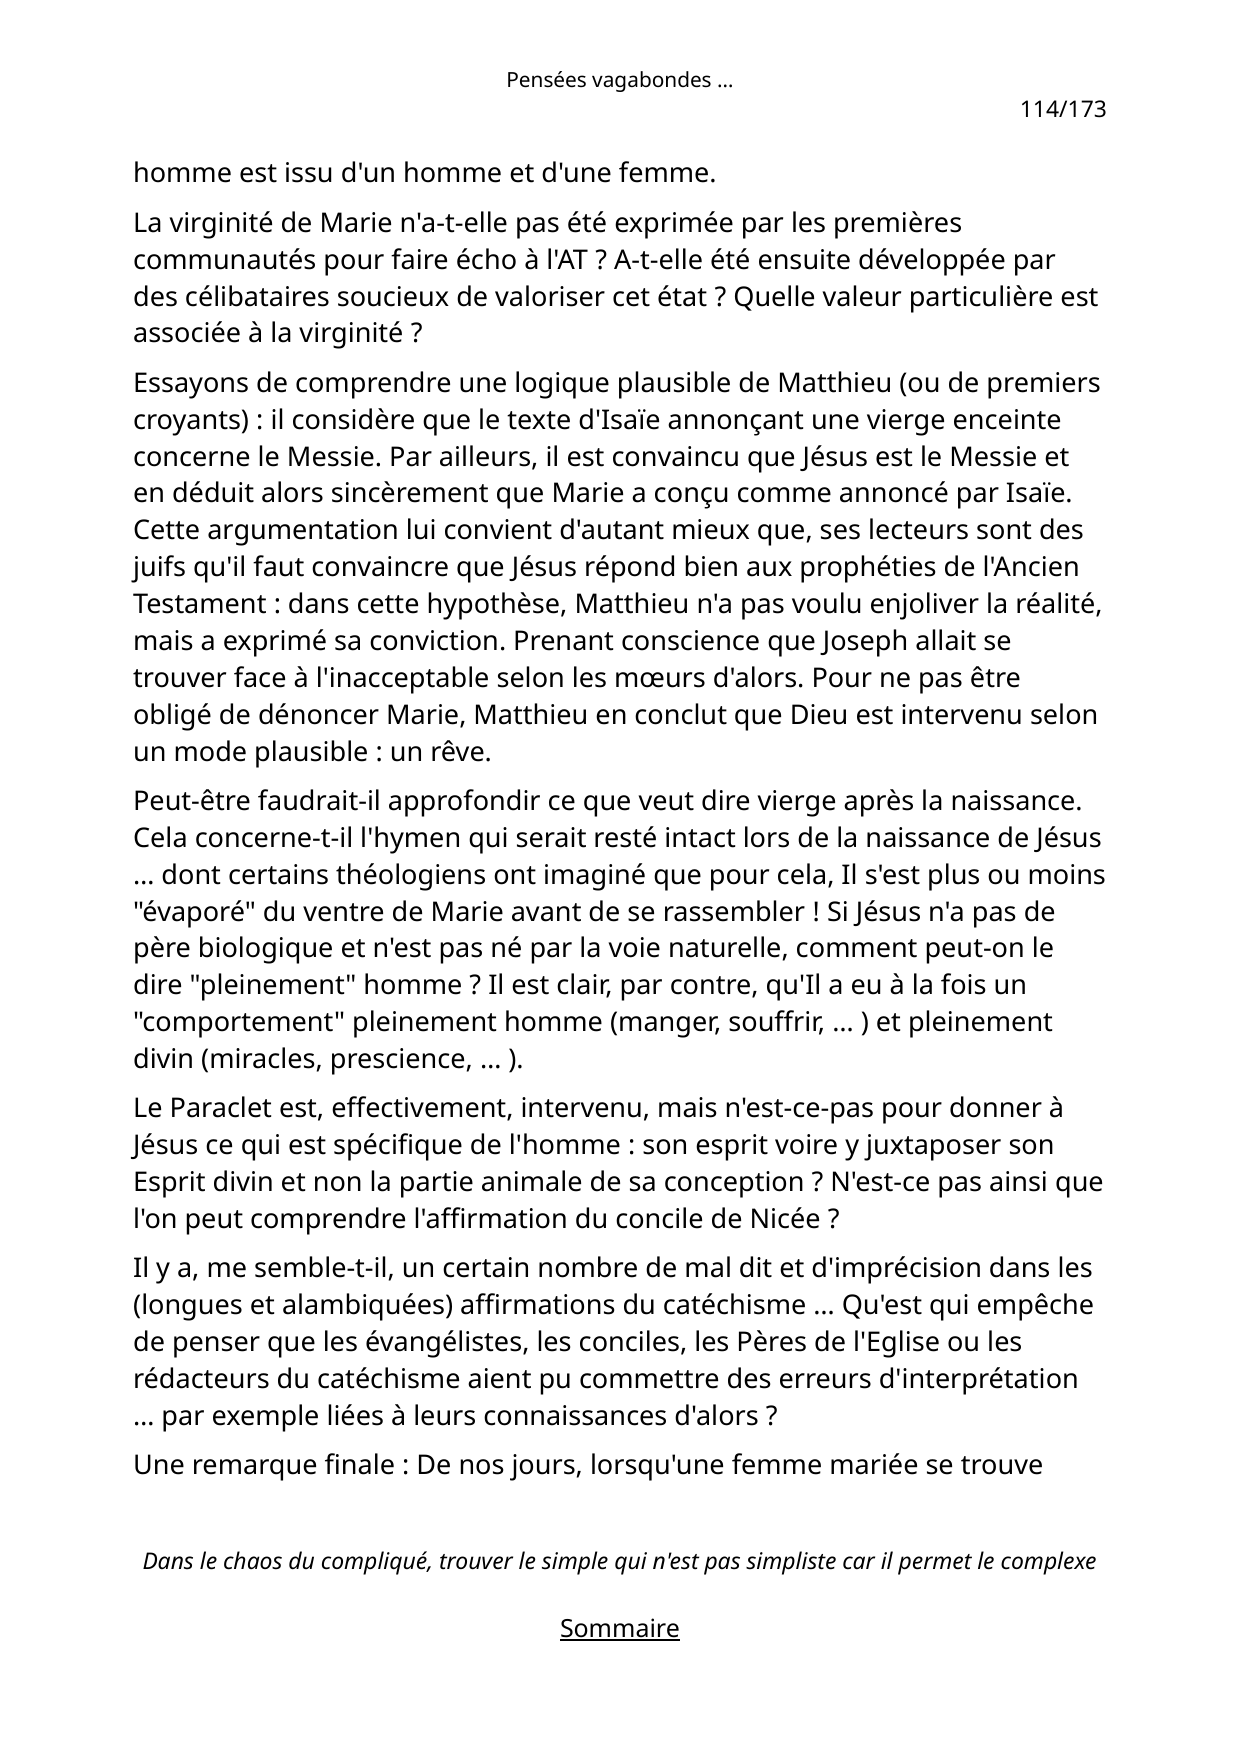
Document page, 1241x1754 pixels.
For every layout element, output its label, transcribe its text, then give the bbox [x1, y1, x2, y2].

text Essayons de comprendre une logique plausible de Matthieu (ou de premiers croyants) : il considère que le texte d'Isaïe annonçant une vierge enceinte concerne le Messie. Par ailleurs, il est convaincu que Jésus est le Messie et en déduit alors sincèrement que Marie a conçu comme annoncé par Isaïe. Cette argumentation lui convient d'autant mieux que, ses lecteurs sont des juifs qu'il faut convaincre que Jésus répond bien aux prophéties de l'Ancien Testament : dans cette hypothèse, Matthieu n'a pas voulu enjoliver la réalité, mais a exprimé sa conviction. Prenant conscience que Joseph allait se trouver face à l'inacceptable selon les mœurs d'alors. Pour ne pas être obligé de dénoncer Marie, Matthieu en conclut que Dieu est intervenu selon un mode plausible : un rêve. [133, 363, 1107, 769]
text homme est issu d'un homme et d'une femme. [133, 154, 1107, 191]
text Le Paraclet est, effectivement, intervenu, mais n'est-ce-pas pour donner à Jésus ce qui est spécifique de l'homme : son esprit voire y juxtaposer son Esprit divin et non la partie animale de sa conception ? N'est-ce pas ainsi que l'on peut comprendre l'affirmation du concile de Nicée ? [133, 1089, 1107, 1236]
text Peut-être faudrait-il approfondir ce que veut dire vierge après la naissance. Cela concerne-t-il l'hymen qui serait resté intact lors de la naissance de Jésus … dont certains théologiens ont imaginé que pour cela, Il s'est plus ou moins "évaporé" du ventre de Marie avant de se rassembler ! Si Jésus n'a pas de père biologique et n'est pas né par la voie naturelle, comment peut-on le dire "pleinement" homme ? Il est clair, par contre, qu'Il a eu à la fois un "comportement" pleinement homme (manger, souffrir, … ) et pleinement divin (miracles, prescience, … ). [133, 781, 1107, 1076]
text La virginité de Marie n'a-t-elle pas été exprimée par les premières communautés pour faire écho à l'AT ? A-t-elle été ensuite développée par des célibataires soucieux de valoriser cet état ? Quelle valeur particulière est associée à la virginité ? [133, 203, 1107, 351]
text Une remarque finale : De nos jours, lorsqu'une femme mariée se trouve [133, 1446, 1107, 1483]
text Il y a, me semble-t-il, un certain nombre de mal dit et d'imprécision dans les (longues et alambiquées) affirmations du catéchisme … Qu'est qui empêche de penser que les évangélistes, les conciles, les Pères de l'Eglise ou les rédacteurs du catéchisme aient pu commettre des erreurs d'interprétation … par exemple liées à leurs connaissances d'alors ? [133, 1249, 1107, 1433]
